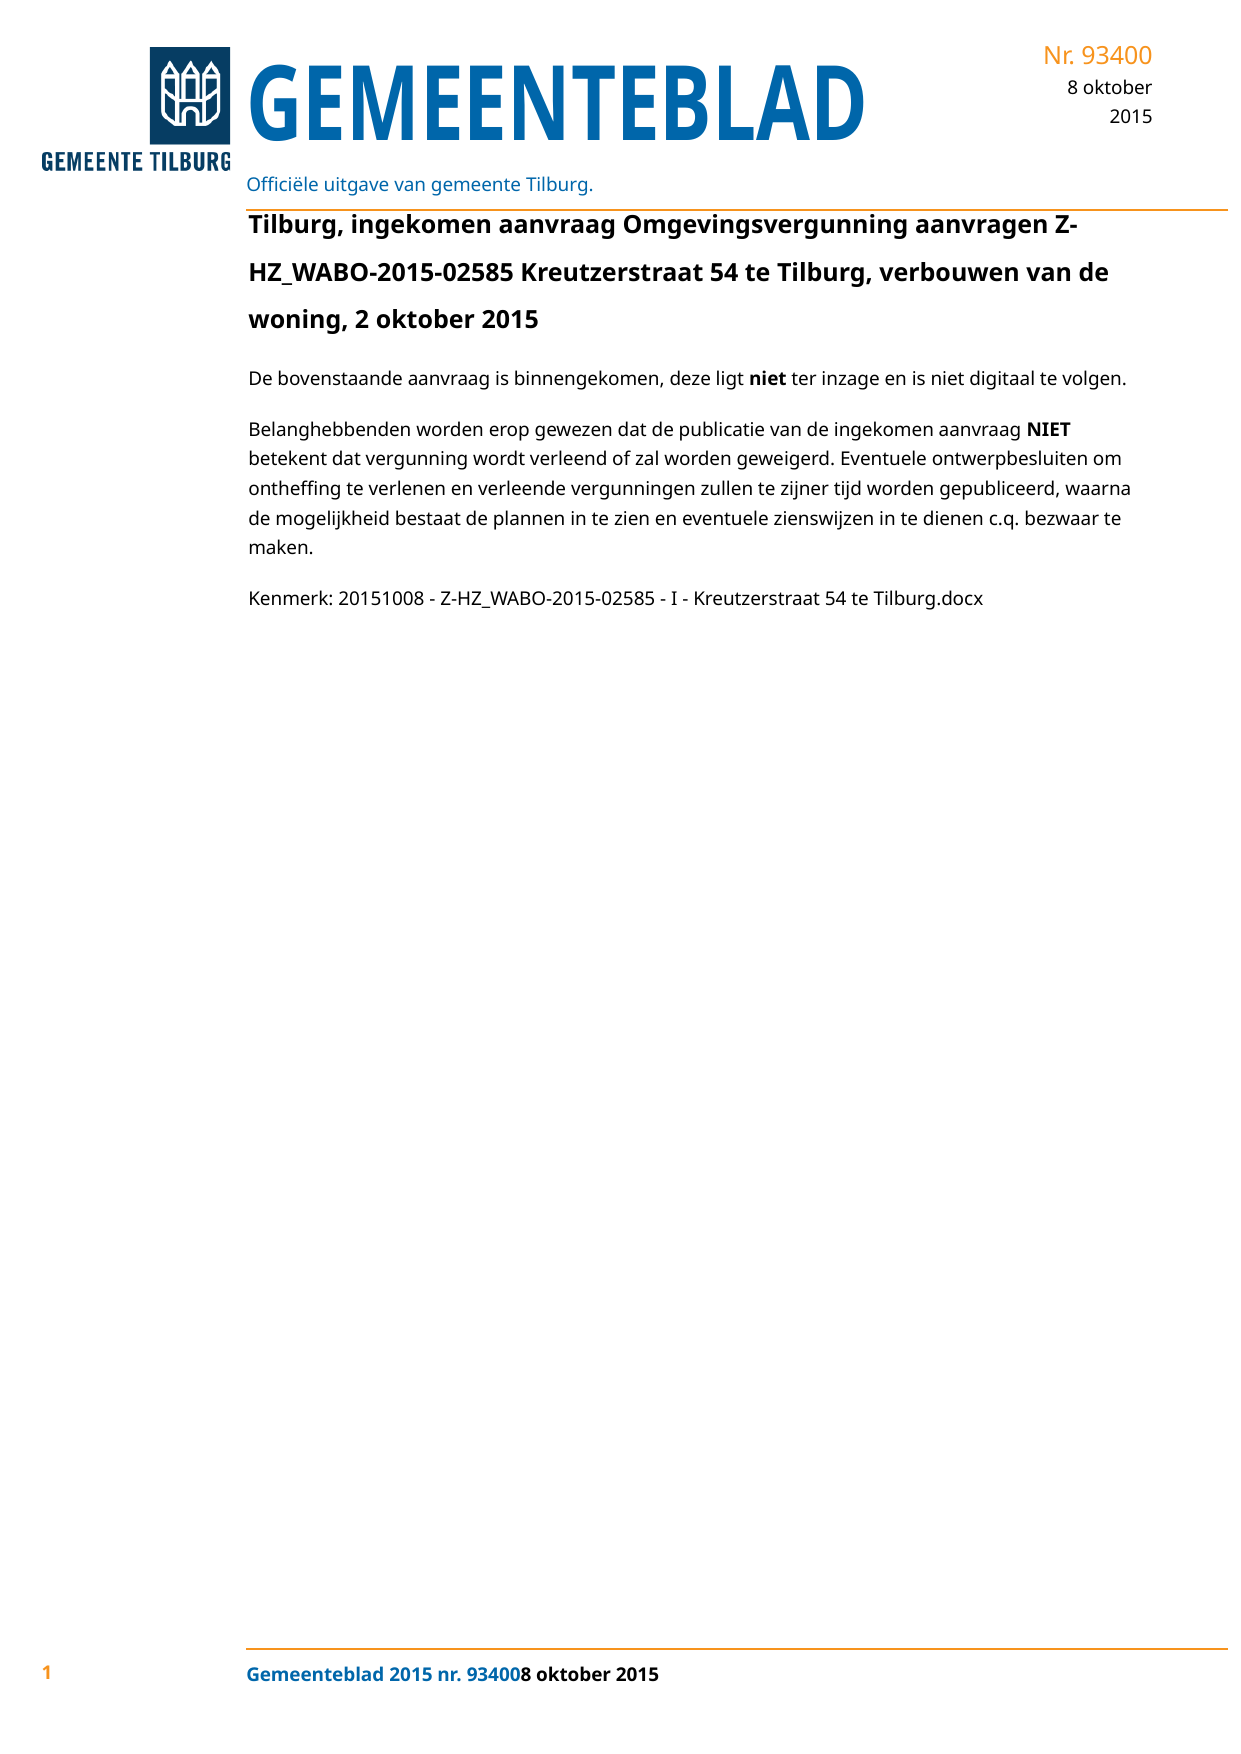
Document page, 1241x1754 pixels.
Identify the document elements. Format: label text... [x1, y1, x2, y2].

text Tilburg, ingekomen aanvraag Omgevingsvergunning aanvragen Z-HZ_WABO-2015-02585 Kreutzerstraat 54 te Tilburg, verbouwen van de woning, 2 oktober 2015 [248, 211, 1152, 336]
text De bovenstaande aanvraag is binnengekomen, deze ligt niet ter inzage en is niet digitaal te volgen. [248, 366, 1152, 391]
text Kenmerk: 20151008 - Z-HZ_WABO-2015-02585 - I - Kreutzerstraat 54 te Tilburg.docx [248, 585, 1152, 610]
text Belanghebbenden worden erop gewezen dat de publicatie van de ingekomen aanvraag NIET betekent dat vergunning wordt verleend of zal worden geweigerd. Eventuele ontwerpbesluiten om ontheffing te verlenen en verleende vergunningen zullen te zijner tijd worden gepubliceerd, waarna de mogelijkheid bestaat de plannen in te zien en eventuele zienswijzen in te dienen c.q. bezwaar te maken. [248, 416, 1152, 560]
picture [41, 47, 231, 172]
